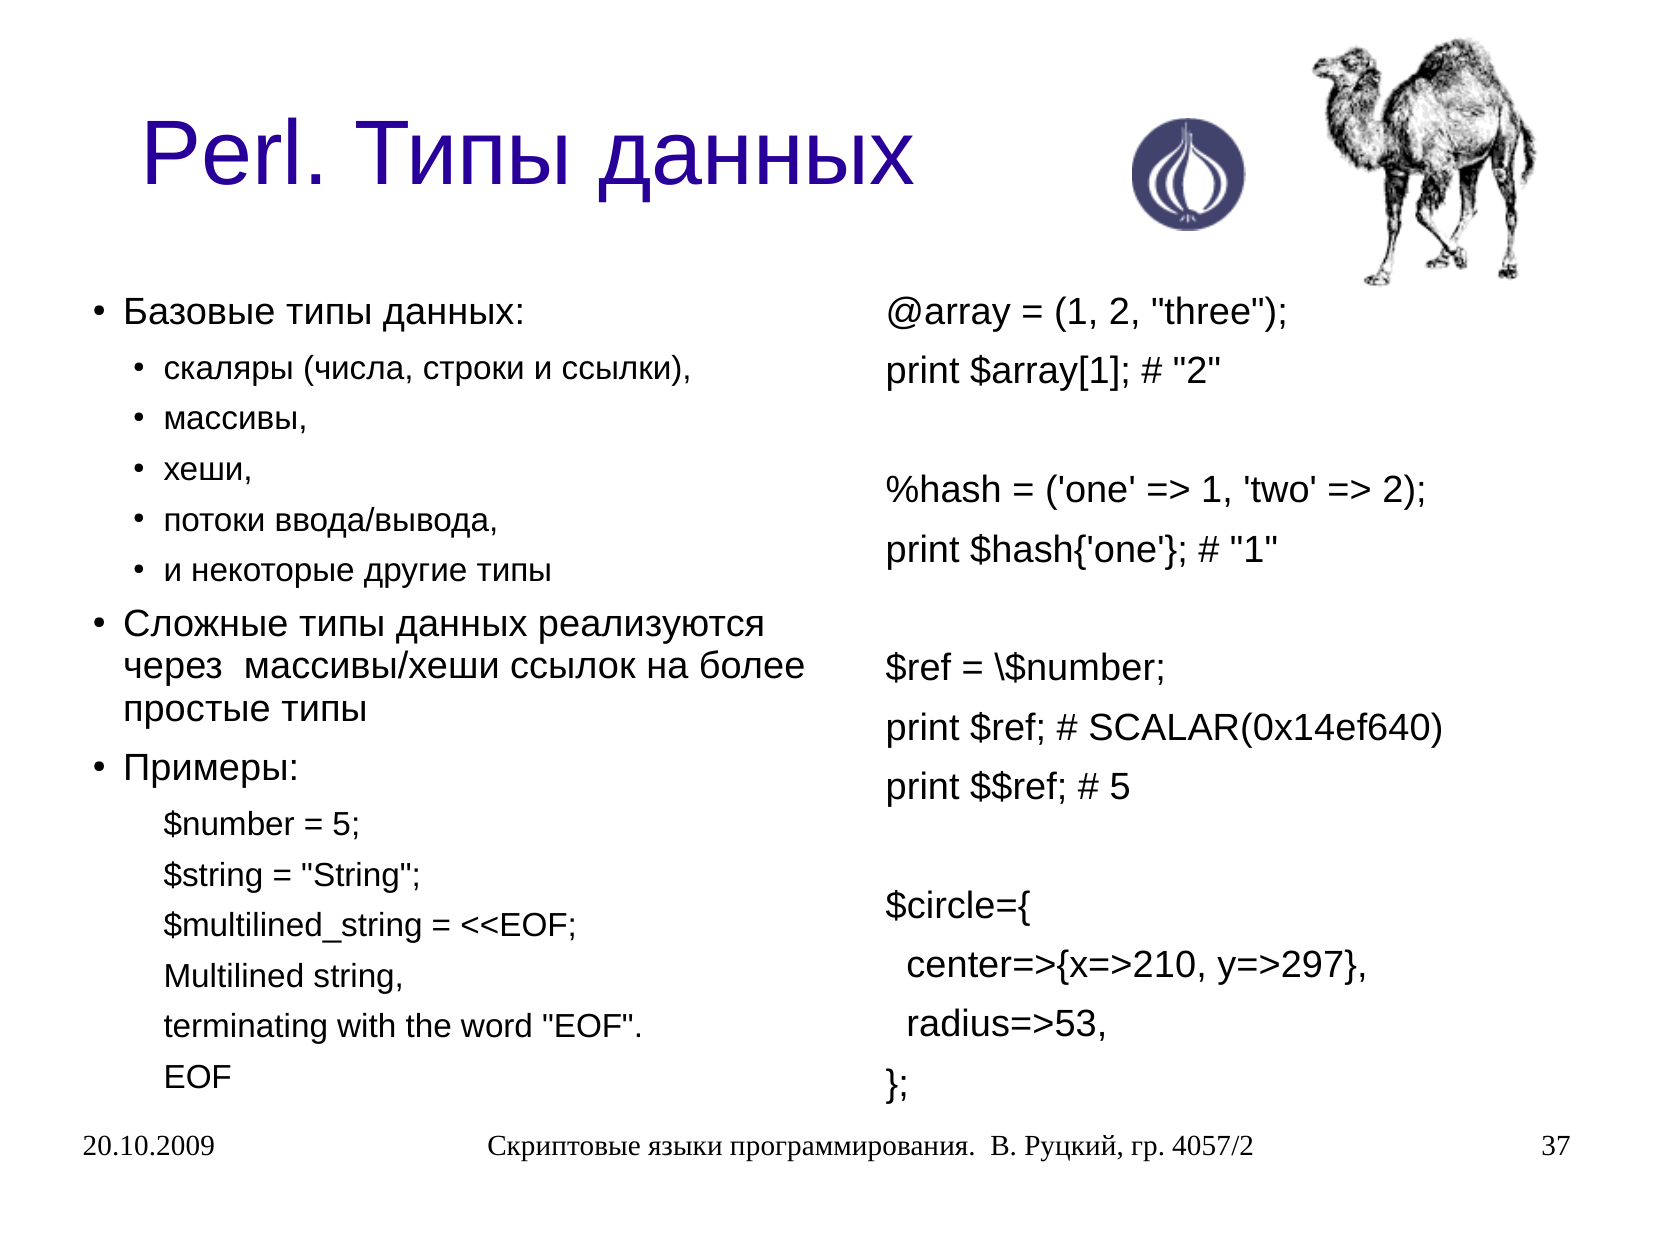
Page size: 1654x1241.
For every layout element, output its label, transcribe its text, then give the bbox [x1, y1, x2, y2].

picture [1132, 118, 1246, 232]
picture [1299, 29, 1554, 293]
list @array = (1, 2, "three"); print $array[1]; # "2" %hash = ('one' => 1, 'two' => 2); print $hash{'one'}; # "1" $ref = \$number; print $ref; # SCALAR(0x14ef640) print $$ref; # 5 $circle={ center=>{x=>210, y=>297}, radius=>53, }; [845, 290, 1572, 1109]
title Perl. Типы данных [82, 49, 975, 257]
list Базовые типы данных: скаляры (числа, строки и ссылки), массивы, хеши, потоки ввода/вывода, и некоторые другие типы Сложные типы данных реализуются через массивы/хеши ссылок на более простые типы Примеры: $number = 5; $string = "String"; $multilined_string = <<EOF; Multilined string, terminating with the word "EOF". EOF [82, 290, 809, 1109]
